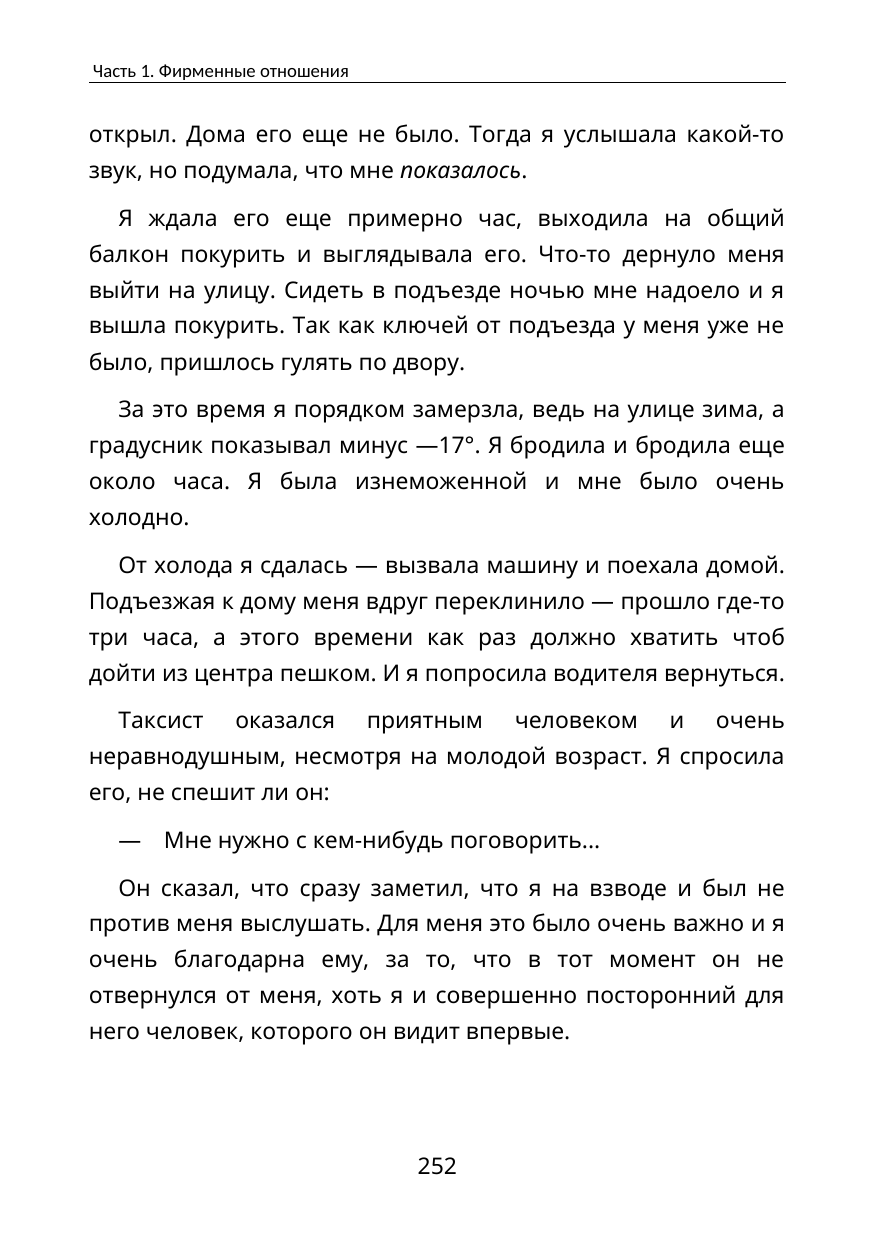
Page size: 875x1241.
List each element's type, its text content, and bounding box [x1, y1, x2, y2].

list Мне нужно с кем-нибудь поговорить... [88, 824, 786, 855]
text Я ждала его еще примерно час, выходила на общий балкон покурить и выглядывала его. Что-то дернуло меня выйти на улицу. Сидеть в подъезде ночью мне надоело и я вышла покурить. Так как ключей от подъезда у меня уже не было, пришлось гулять по двору. [88, 202, 786, 377]
text открыл. Дома его еще не было. Тогда я услышала какой-то звук, но подумала, что мне показалось. [88, 118, 786, 185]
text Он сказал, что сразу заметил, что я на взводе и был не против меня выслушать. Для меня это было очень важно и я очень благодарна ему, за то, что в тот момент он не отвернулся от меня, хоть я и совершенно посторонний для него человек, которого он видит впервые. [88, 871, 786, 1046]
text За это время я порядком замерзла, ведь на улице зима, а градусник показывал минус —17°. Я бродила и бродила еще около часа. Я была изнеможенной и мне было очень холодно. [88, 393, 786, 532]
text От холода я сдалась — вызвала машину и поехала домой. Подъезжая к дому меня вдруг переклинило — прошло где-то три часа, а этого времени как раз должно хватить чтоб дойти из центра пешком. И я попросила водителя вернуться. [88, 549, 786, 688]
text Таксист оказался приятным человеком и очень неравнодушным, несмотря на молодой возраст. Я спросила его, не спешит ли он: [88, 704, 786, 807]
